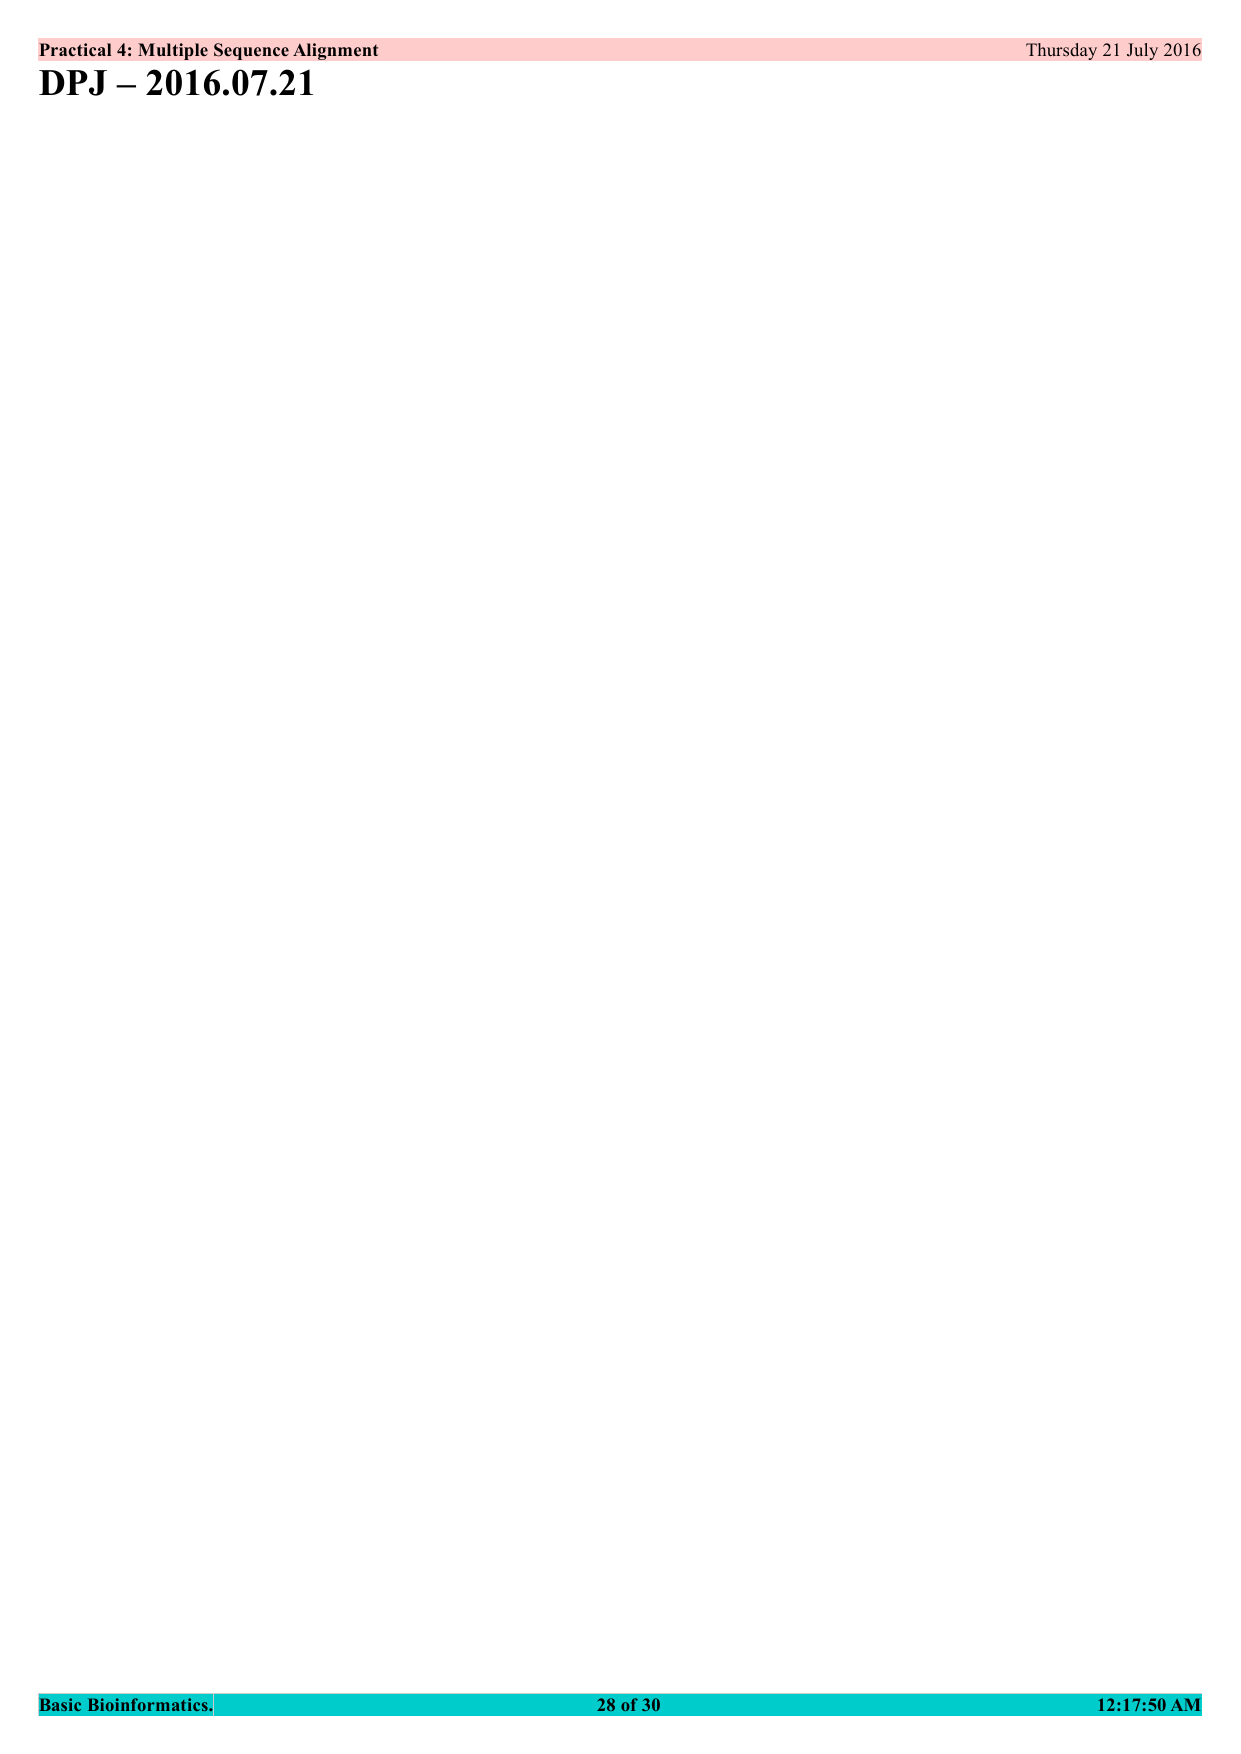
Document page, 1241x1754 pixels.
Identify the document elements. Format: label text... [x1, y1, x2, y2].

text DPJ – 2016.07.21 [38, 61, 1202, 103]
